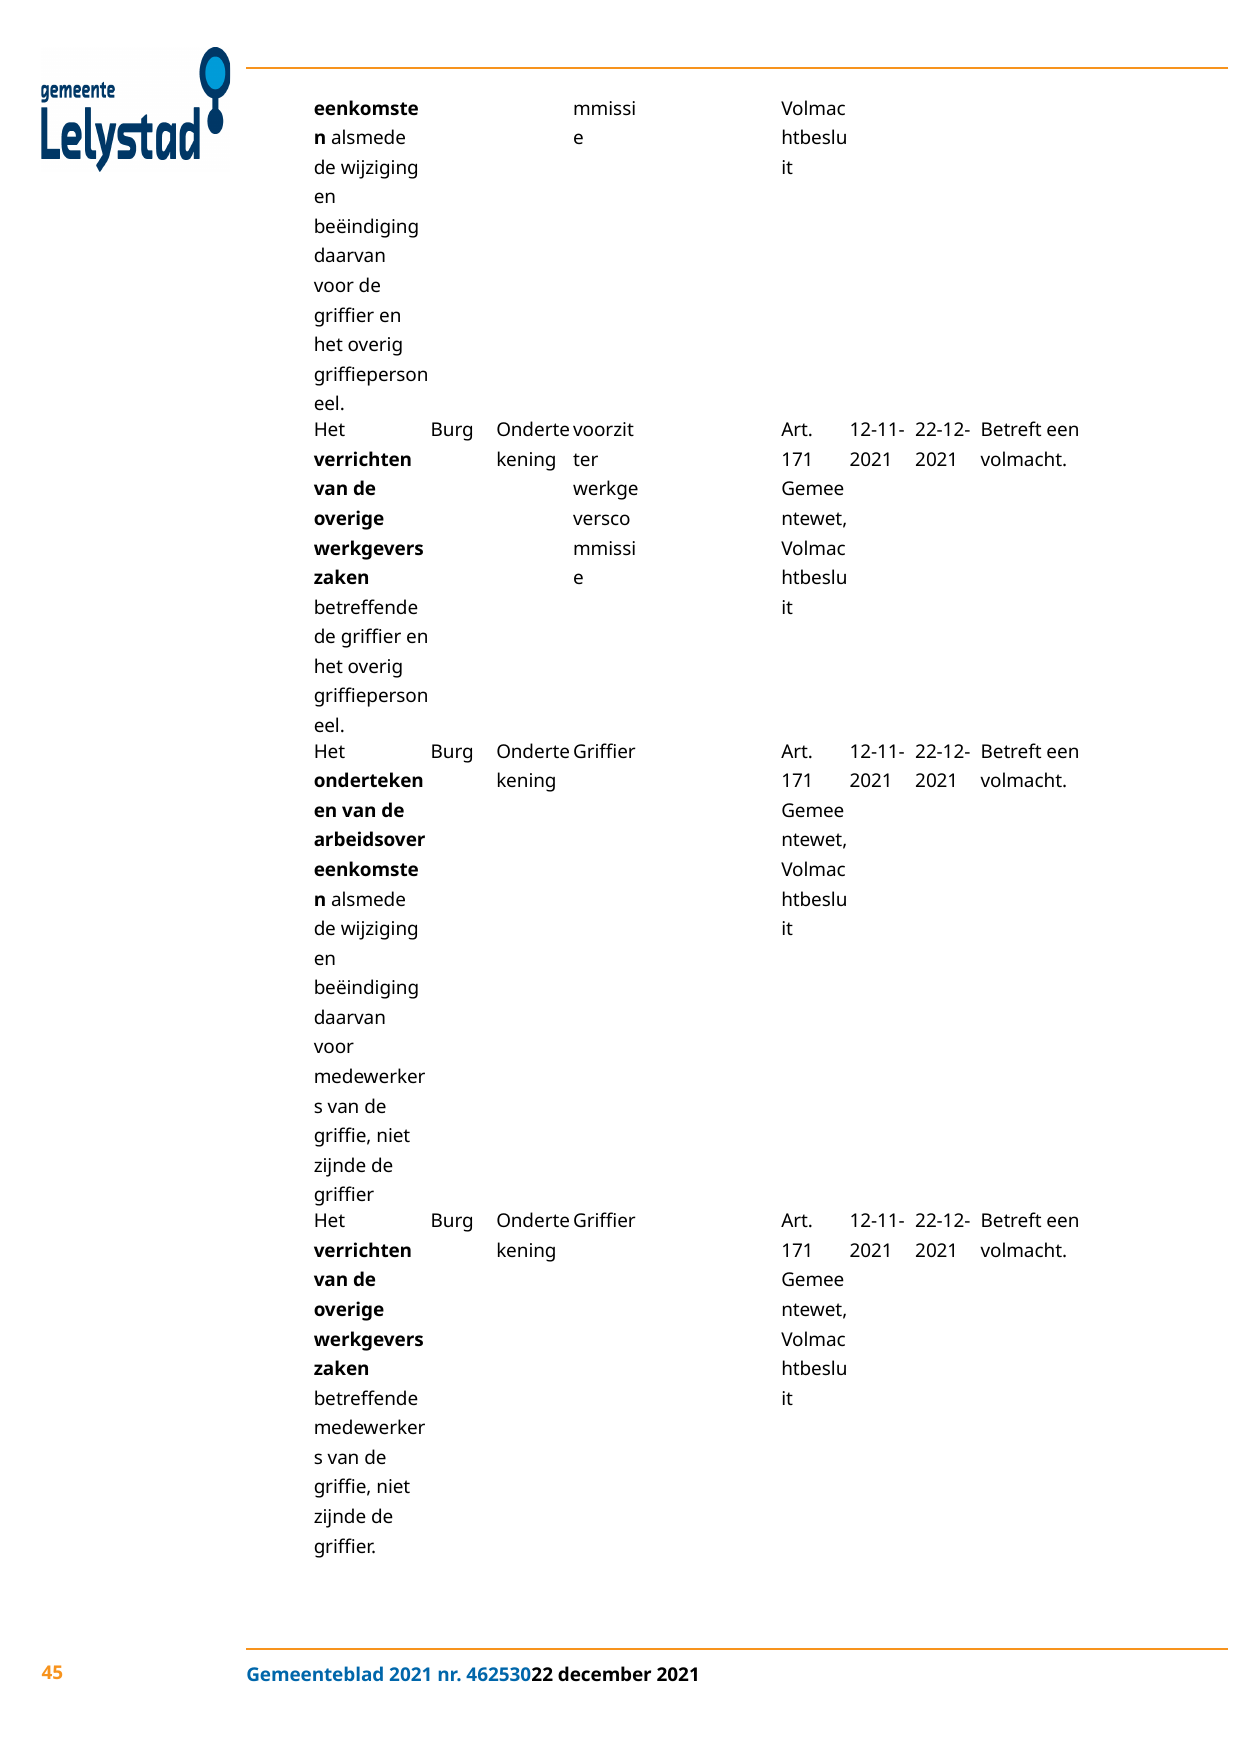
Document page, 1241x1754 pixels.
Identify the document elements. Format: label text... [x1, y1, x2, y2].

table_cell Ondertekening [496, 416, 573, 738]
table_cell Art. 171 Gemeentewet, Volmachtbesluit [781, 416, 849, 738]
table_cell Volmachtbesluit [781, 95, 849, 416]
table_cell [430, 1584, 496, 1610]
table_cell [849, 1559, 915, 1584]
table_cell [639, 738, 704, 1207]
table_cell [704, 416, 781, 738]
table_cell Het verrichten van de overige werkgeverszaken betreffende medewerkers van de griffie, niet zijnde de griffier. [314, 1208, 430, 1558]
table_cell Het verrichten van de overige werkgeverszaken betreffende de griffier en het overig griffiepersoneel. [314, 416, 430, 738]
table_cell 12-11-2021 [849, 416, 915, 738]
table_cell [639, 1584, 704, 1610]
table_cell Het ondertekenen van de arbeidsovereenkomsten alsmede de wijziging en beëindiging daarvan voor medewerkers van de griffie, niet zijnde de griffier [314, 738, 430, 1207]
table_cell [639, 1208, 704, 1558]
table_cell [915, 1559, 980, 1584]
table_cell [704, 95, 781, 416]
table_cell [915, 95, 980, 416]
table_cell Burg [430, 738, 496, 1207]
table_cell [496, 1584, 573, 1610]
table_cell Griffier [573, 738, 638, 1207]
table_cell [430, 95, 496, 416]
table_cell [248, 738, 313, 1207]
table_cell 22-12-2021 [915, 738, 980, 1207]
table_cell [849, 95, 915, 416]
table_cell [639, 416, 704, 738]
table_cell Ondertekening [496, 1208, 573, 1558]
table_cell [496, 1559, 573, 1584]
table_cell [314, 1584, 430, 1610]
table_cell [314, 1559, 430, 1584]
table_cell [248, 416, 313, 738]
table_cell [915, 1584, 980, 1610]
table_cell 22-12-2021 [915, 1208, 980, 1558]
table_cell Burg [430, 416, 496, 738]
table_cell Betreft een volmacht. [980, 416, 1152, 738]
table_cell [430, 1559, 496, 1584]
table_cell Ondertekening [496, 738, 573, 1207]
table_cell 22-12-2021 [915, 416, 980, 738]
table_cell 12-11-2021 [849, 1208, 915, 1558]
table_cell [704, 738, 781, 1207]
table_cell Art. 171 Gemeentewet, Volmachtbesluit [781, 738, 849, 1207]
table_cell eenkomsten alsmede de wijziging en beëindiging daarvan voor de griffier en het overig griffiepersoneel. [314, 95, 430, 416]
table_cell [781, 1559, 849, 1584]
table_cell [573, 1559, 638, 1584]
table_cell [704, 1208, 781, 1558]
table_cell Griffier [573, 1208, 638, 1558]
table_cell mmissie [573, 95, 638, 416]
table_cell Art. 171 Gemeentewet, Volmachtbesluit [781, 1208, 849, 1558]
table_cell [248, 1584, 313, 1610]
table_cell Betreft een volmacht. [980, 738, 1152, 1207]
table_cell [248, 1208, 313, 1558]
table_cell Betreft een volmacht. [980, 1208, 1152, 1558]
table_cell [639, 95, 704, 416]
table_cell 12-11-2021 [849, 738, 915, 1207]
table_cell [704, 1584, 781, 1610]
table_cell [248, 1559, 313, 1584]
table_cell [980, 95, 1152, 416]
table_cell [573, 1584, 638, 1610]
table_cell [781, 1584, 849, 1610]
table_cell [980, 1559, 1152, 1584]
table_cell Burg [430, 1208, 496, 1558]
table_cell [248, 95, 313, 416]
table_cell [704, 1559, 781, 1584]
table_cell [496, 95, 573, 416]
table_cell voorzitter werkgeverscommissie [573, 416, 638, 738]
table_cell [639, 1559, 704, 1584]
table_cell [849, 1584, 915, 1610]
picture [41, 47, 231, 172]
table_cell [980, 1584, 1152, 1610]
